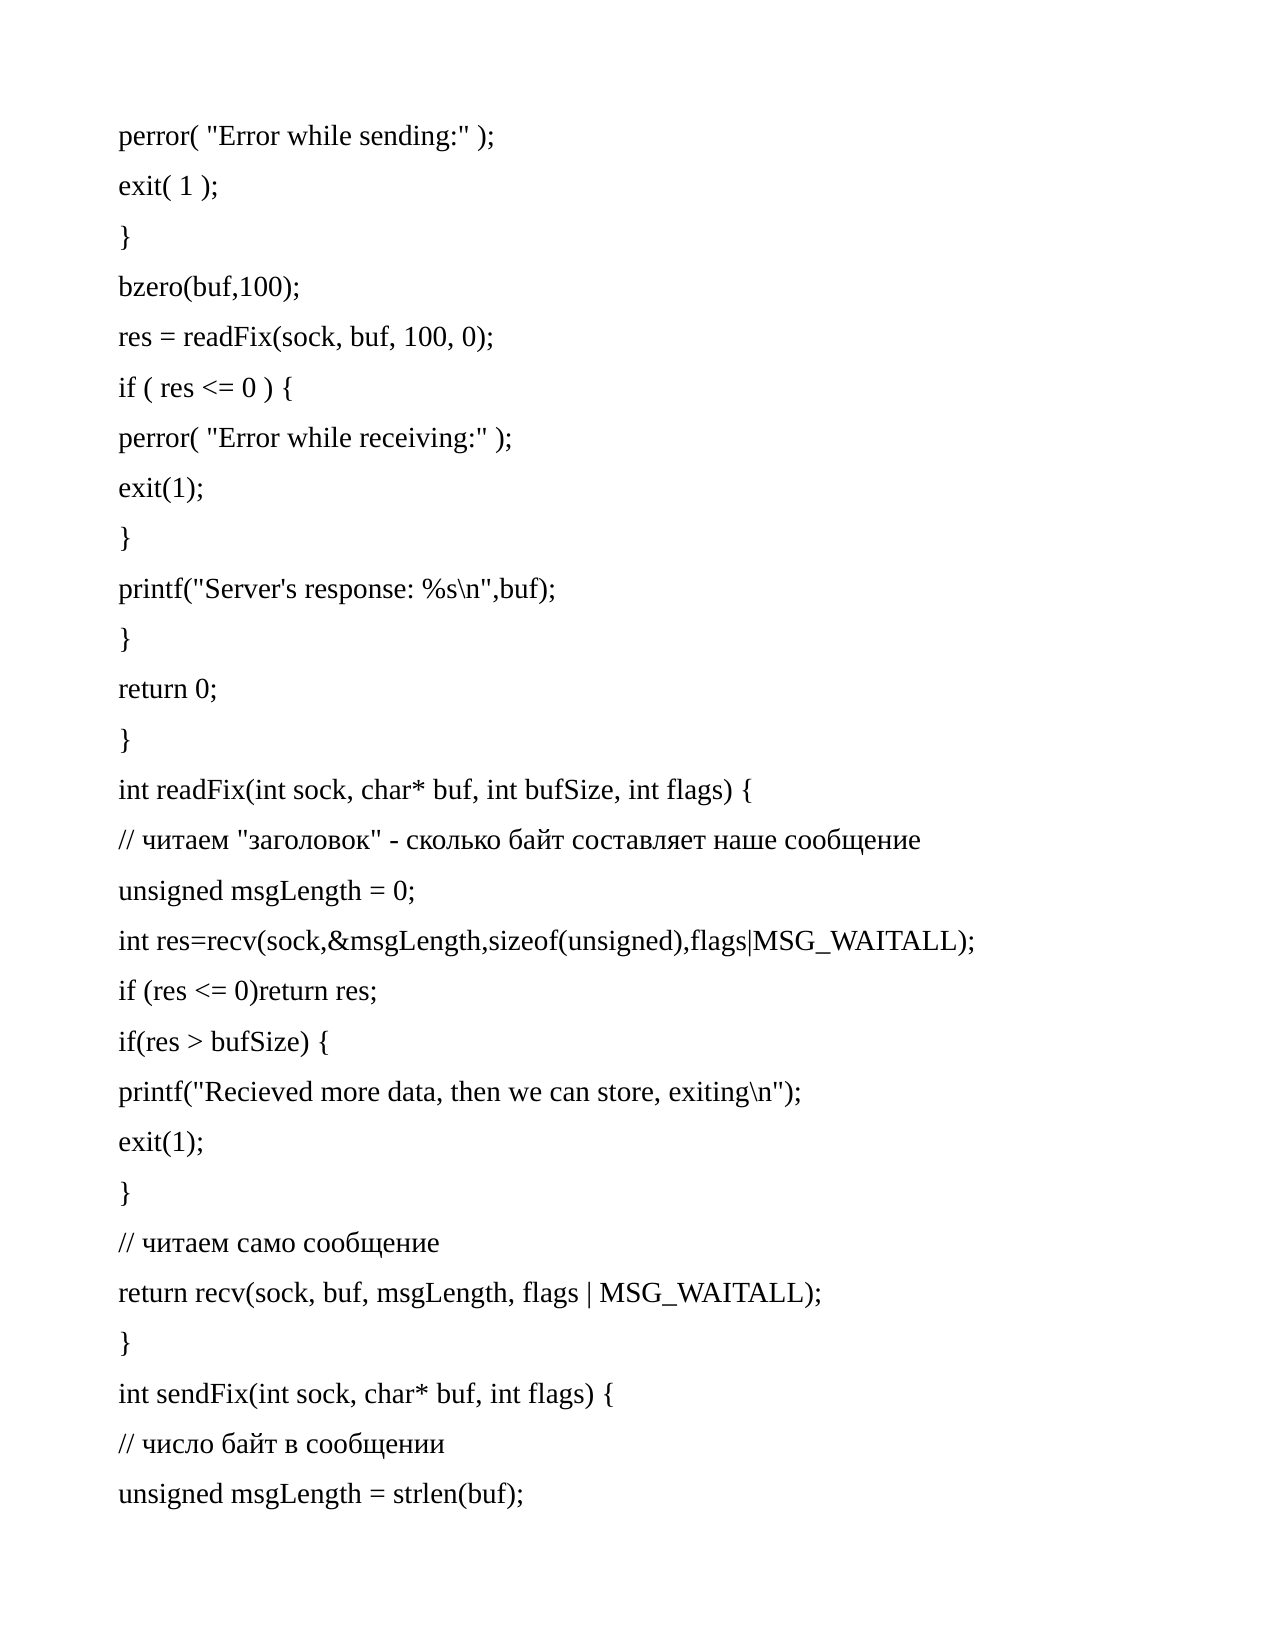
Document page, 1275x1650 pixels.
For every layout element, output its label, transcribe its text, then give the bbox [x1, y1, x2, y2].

text } [118, 1326, 1157, 1359]
text exit( 1 ); [118, 168, 1157, 202]
text int res=recv(sock,&msgLength,sizeof(unsigned),flags|MSG_WAITALL); [118, 923, 1157, 957]
text return recv(sock, buf, msgLength, flags | MSG_WAITALL); [118, 1275, 1157, 1309]
text bzero(buf,100); [118, 269, 1157, 303]
text return 0; [118, 672, 1157, 705]
text } [118, 521, 1157, 554]
text } [118, 722, 1157, 755]
text exit(1); [118, 1124, 1157, 1158]
text } [118, 1175, 1157, 1208]
text } [118, 219, 1157, 252]
text exit(1); [118, 470, 1157, 504]
text // число байт в сообщении [118, 1426, 1157, 1460]
text // читаем "заголовок" - сколько байт составляет наше сообщение [118, 822, 1157, 856]
text unsigned msgLength = 0; [118, 873, 1157, 906]
text printf("Server's response: %s\n",buf); [118, 571, 1157, 604]
text res = readFix(sock, buf, 100, 0); [118, 319, 1157, 353]
text } [118, 621, 1157, 655]
text perror( "Error while receiving:" ); [118, 420, 1157, 453]
text if ( res <= 0 ) { [118, 370, 1157, 403]
text // читаем само сообщение [118, 1225, 1157, 1258]
text printf("Recieved more data, then we can store, exiting\n"); [118, 1074, 1157, 1108]
text if(res > bufSize) { [118, 1024, 1157, 1057]
text unsigned msgLength = strlen(buf); [118, 1477, 1157, 1510]
text int readFix(int sock, char* buf, int bufSize, int flags) { [118, 772, 1157, 806]
text perror( "Error while sending:" ); [118, 118, 1157, 152]
text if (res <= 0)return res; [118, 973, 1157, 1007]
text int sendFix(int sock, char* buf, int flags) { [118, 1376, 1157, 1409]
